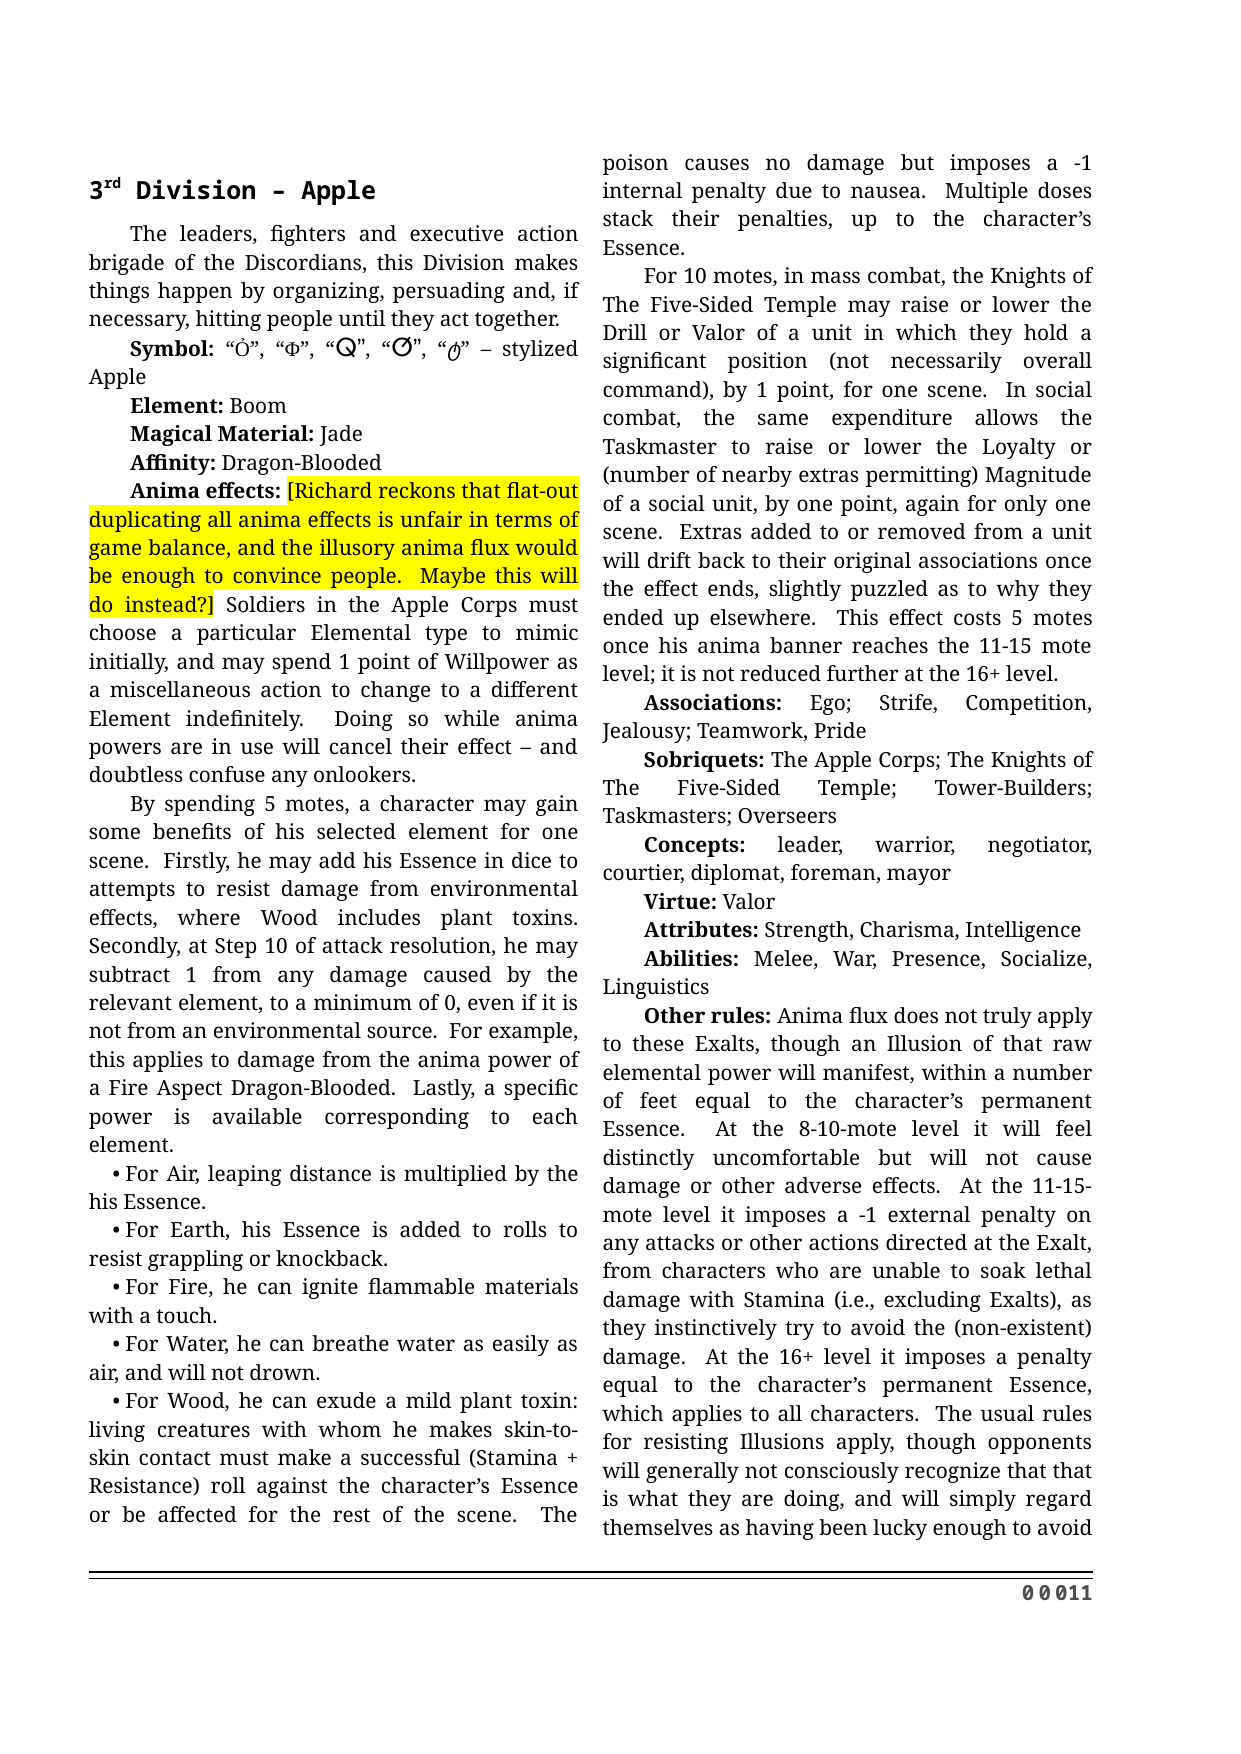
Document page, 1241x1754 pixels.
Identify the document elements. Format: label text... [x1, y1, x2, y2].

text By spending 5 motes, a character may gain some benefits of his selected element for one scene. Firstly, he may add his Essence in dice to attempts to resist damage from environmental effects, where Wood includes plant toxins. Secondly, at Step 10 of attack resolution, he may subtract 1 from any damage caused by the relevant element, to a minimum of 0, even if it is not from an environmental source. For example, this applies to damage from the anima power of a Fire Aspect Dragon-Blooded. Lastly, a specific power is available corresponding to each element. [88, 789, 579, 1159]
text Associations: Ego; Strife, Competition, Jealousy; Teamwork, Pride [602, 688, 1093, 745]
list For Fire, he can ignite flammable materials with a touch. [88, 1272, 579, 1329]
text Abilities: Melee, War, Presence, Socialize, Linguistics [602, 944, 1093, 1001]
subtitle 3rd Division – Apple [88, 173, 579, 207]
text Magical Material: Jade [88, 419, 579, 448]
list For Earth, his Essence is added to rolls to resist grappling or knockback. [88, 1216, 579, 1272]
text For 10 motes, in mass combat, the Knights of The Five-Sided Temple may raise or lower the Drill or Valor of a unit in which they hold a significant position (not necessarily overall command), by 1 point, for one scene. In social combat, the same expenditure allows the Taskmaster to raise or lower the Loyalty or (number of nearby extras permitting) Magnitude of a social unit, by one point, again for only one scene. Extras added to or removed from a unit will drift back to their original associations once the effect ends, slightly puzzled as to why they ended up elsewhere. This effect costs 5 motes once his anima banner reaches the 11-15 mote level; it is not reduced further at the 16+ level. [602, 261, 1093, 688]
text Anima effects: [Richard reckons that flat-out duplicating all anima effects is unfair in terms of game balance, and the illusory anima flux would be enough to convince people. Maybe this will do instead?] Soldiers in the Apple Corps must choose a particular Elemental type to mimic initially, and may spend 1 point of Willpower as a miscellaneous action to change to a different Element indefinitely. Doing so while anima powers are in use will cancel their effect – and doubtless confuse any onlookers. [88, 476, 579, 789]
text Attributes: Strength, Charisma, Intelligence [602, 915, 1093, 944]
list For Air, leaping distance is multiplied by the his Essence. [88, 1159, 579, 1216]
text Symbol: “Ỏ”, “Φ”, “ⵕ”, “ⵚ”, “ტ” – stylized Apple [88, 333, 579, 391]
text Element: Boom [88, 391, 579, 419]
text The leaders, fighters and executive action brigade of the Discordians, this Division makes things happen by organizing, persuading and, if necessary, hitting people until they act together. [88, 219, 579, 333]
text Concepts: leader, warrior, negotiator, courtier, diplomat, foreman, mayor [602, 830, 1093, 887]
text Virtue: Valor [602, 887, 1093, 915]
text Other rules: Anima flux does not truly apply to these Exalts, though an Illusion of that raw elemental power will manifest, within a number of feet equal to the character’s permanent Essence. At the 8-10-mote level it will feel distinctly uncomfortable but will not cause damage or other adverse effects. At the 11-15-mote level it imposes a -1 external penalty on any attacks or other actions directed at the Exalt, from characters who are unable to soak lethal damage with Stamina (i.e., excluding Exalts), as they instinctively try to avoid the (non-existent) damage. At the 16+ level it imposes a penalty equal to the character’s permanent Essence, which applies to all characters. The usual rules for resisting Illusions apply, though opponents will generally not consciously recognize that that is what they are doing, and will simply regard themselves as having been lucky enough to avoid [602, 1001, 1093, 1541]
list For Wood, he can exude a mild plant toxin: living creatures with whom he makes skin-to-skin contact must make a successful (Stamina + Resistance) roll against the character’s Essence or be affected for the rest of the scene. The [88, 1386, 579, 1528]
list For Water, he can breathe water as easily as air, and will not drown. [88, 1329, 579, 1386]
list poison causes no damage but imposes a -1 internal penalty due to nausea. Multiple doses stack their penalties, up to the character’s Essence. [602, 148, 1093, 261]
text Affinity: Dragon-Blooded [88, 448, 579, 476]
text Sobriquets: The Apple Corps; The Knights of The Five-Sided Temple; Tower-Builders; Taskmasters; Overseers [602, 745, 1093, 830]
